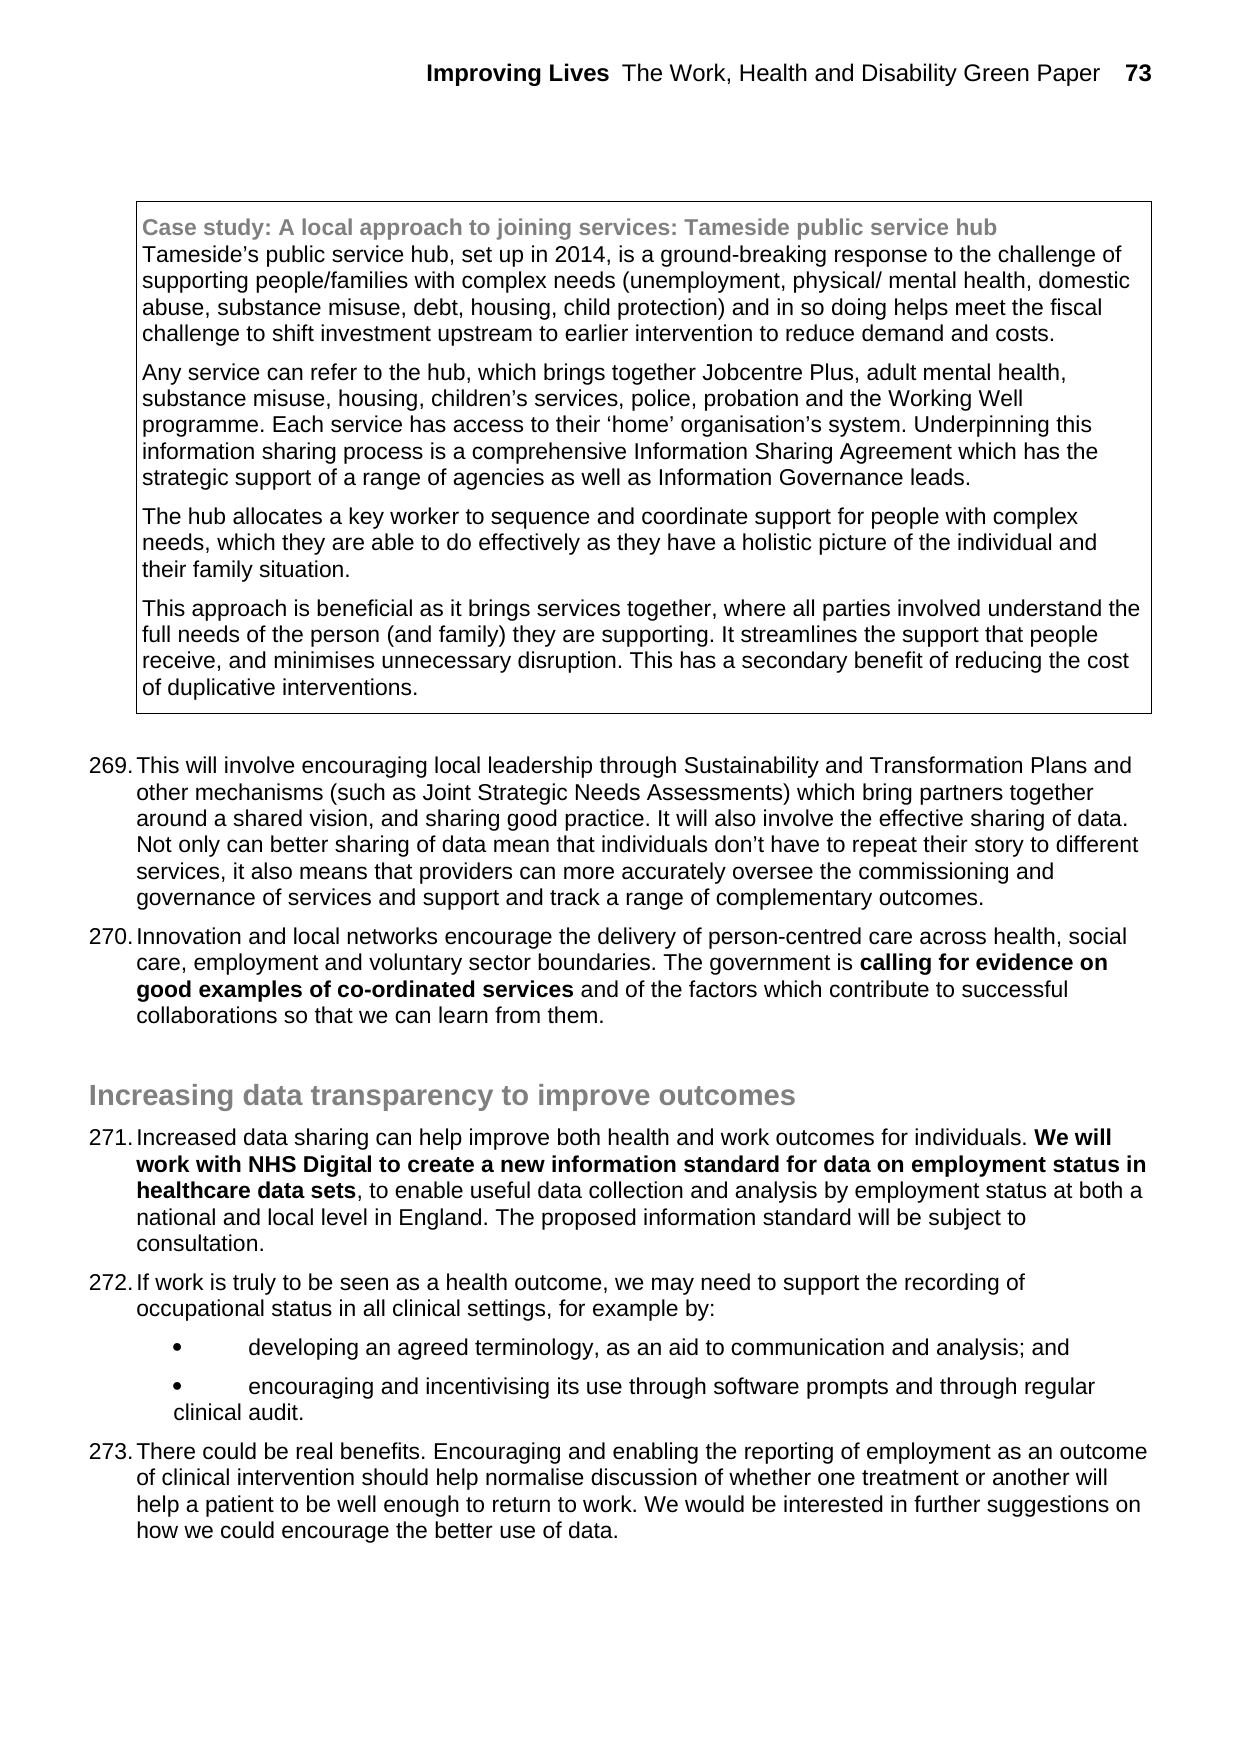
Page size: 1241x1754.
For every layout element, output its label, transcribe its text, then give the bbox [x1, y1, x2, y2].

list Innovation and local networks encourage the delivery of person-centred care across health, social care, employment and voluntary sector boundaries. The government is calling for evidence on good examples of co-ordinated services and of the factors which contribute to successful collaborations so that we can learn from them. [89, 923, 1152, 1028]
list There could be real benefits. Encouraging and enabling the reporting of employment as an outcome of clinical intervention should help normalise discussion of whether one treatment or another will help a patient to be well enough to return to work. We would be interested in further suggestions on how we could encourage the better use of data. [89, 1438, 1152, 1543]
list This will involve encouraging local leadership through Sustainability and Transformation Plans and other mechanisms (such as Joint Strategic Needs Assessments) which bring partners together around a shared vision, and sharing good practice. It will also involve the effective sharing of data. Not only can better sharing of data mean that individuals don’t have to repeat their story to different services, it also means that providers can more accurately oversee the commissioning and governance of services and support and track a range of complementary outcomes. [89, 752, 1152, 910]
list encouraging and incentivising its use through software prompts and through regular clinical audit. [173, 1373, 1152, 1425]
table_header Case study: A local approach to joining services: Tameside public service hub Tameside’s public service hub, set up in 2014, is a ground-breaking response to the challenge of supporting people/families with complex needs (unemployment, physical/ mental health, domestic abuse, substance misuse, debt, housing, child protection) and in so doing helps meet the fiscal challenge to shift investment upstream to earlier intervention to reduce demand and costs. Any service can refer to the hub, which brings together Jobcentre Plus, adult mental health, substance misuse, housing, children’s services, police, probation and the Working Well programme. Each service has access to their ‘home’ organisation’s system. Underpinning this information sharing process is a comprehensive Information Sharing Agreement which has the strategic support of a range of agencies as well as Information Governance leads. The hub allocates a key worker to sequence and coordinate support for people with complex needs, which they are able to do effectively as they have a holistic picture of the individual and their family situation. This approach is beneficial as it brings services together, where all parties involved understand the full needs of the person (and family) they are supporting. It streamlines the support that people receive, and minimises unnecessary disruption. This has a secondary benefit of reducing the cost of duplicative interventions. [137, 202, 1151, 712]
list If work is truly to be seen as a health outcome, we may need to support the recording of occupational status in all clinical settings, for example by: [89, 1269, 1152, 1321]
list Increased data sharing can help improve both health and work outcomes for individuals. We will work with NHS Digital to create a new information standard for data on employment status in healthcare data sets, to enable useful data collection and analysis by employment status at both a national and local level in England. The proposed information standard will be subject to consultation. [89, 1124, 1152, 1256]
list developing an agreed terminology, as an aid to communication and analysis; and [173, 1334, 1152, 1360]
subtitle Increasing data transparency to improve outcomes [89, 1078, 1152, 1112]
